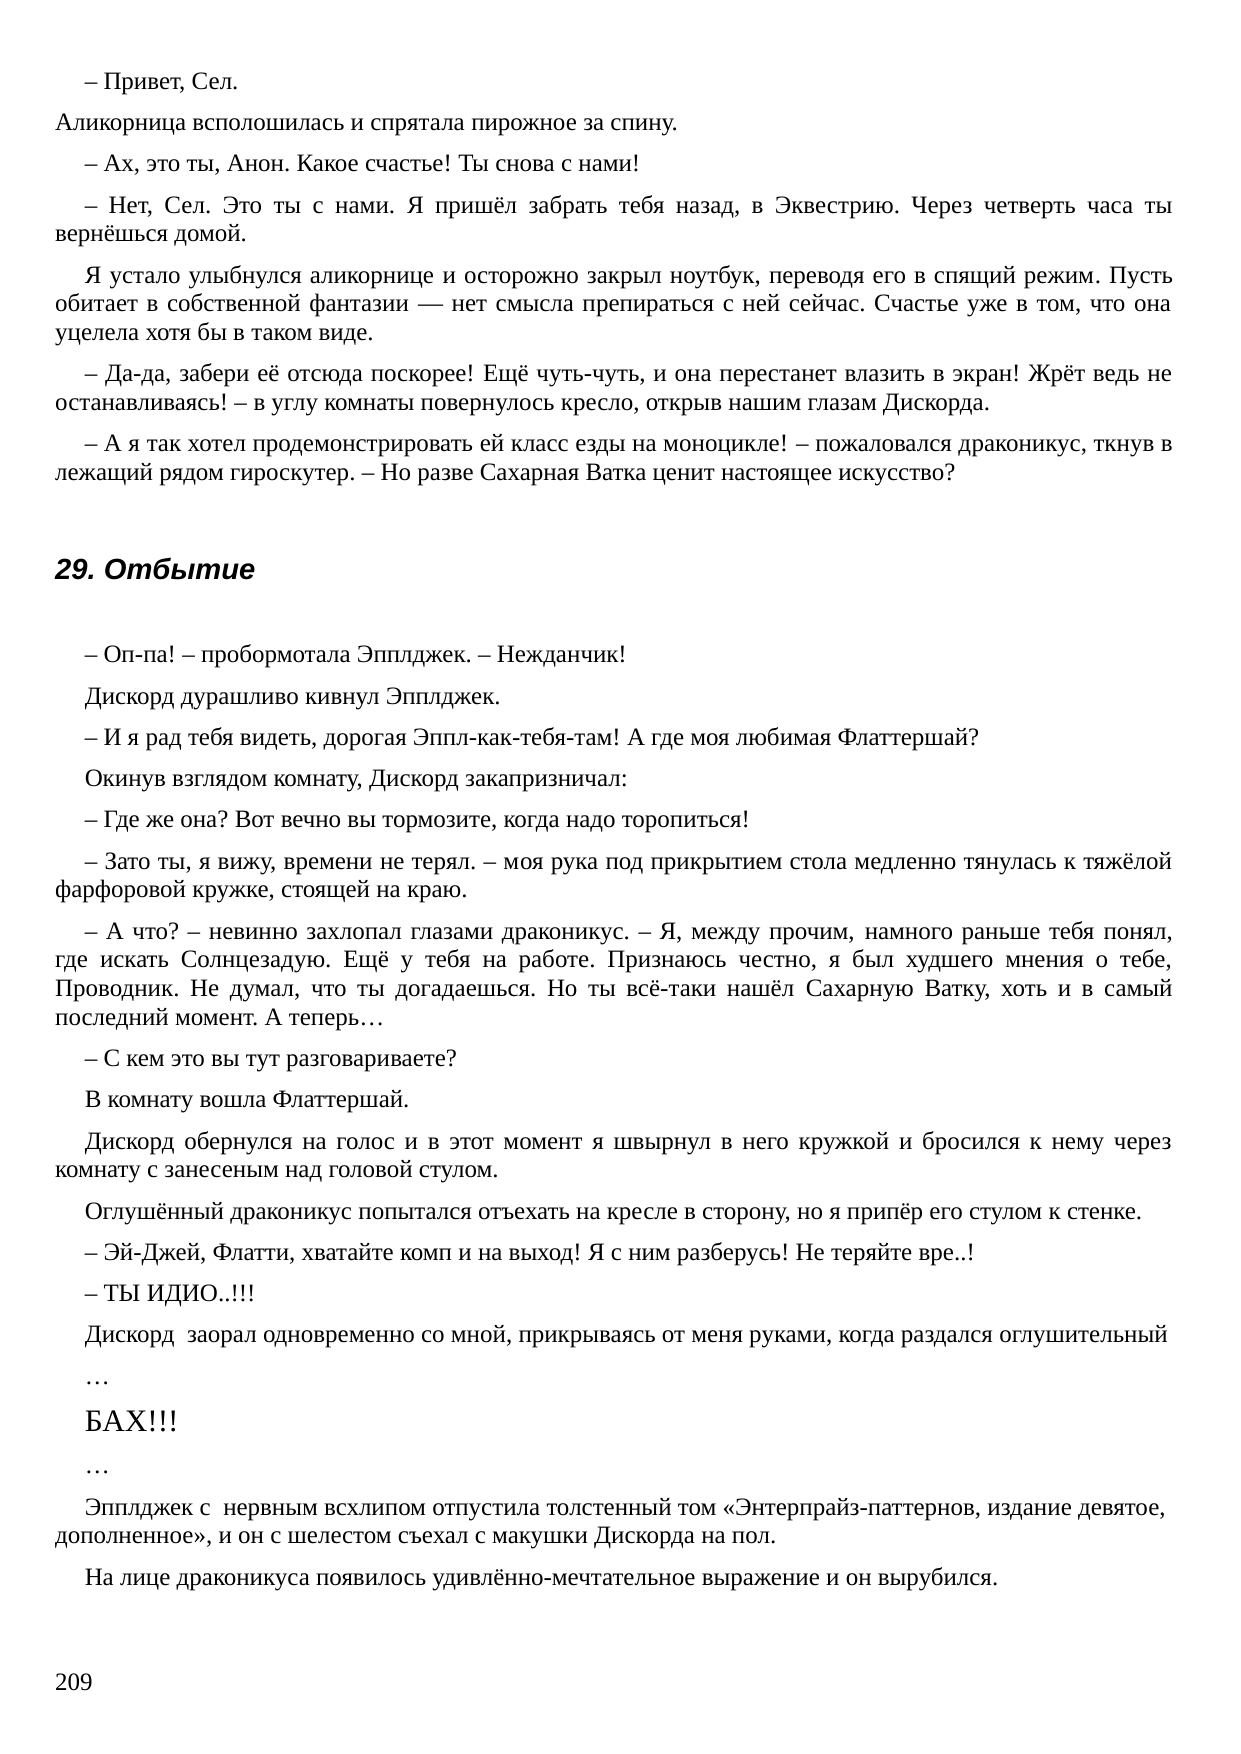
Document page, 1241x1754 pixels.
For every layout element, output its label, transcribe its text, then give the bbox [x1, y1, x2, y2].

text Дискорд дурашливо кивнул Эпплджек. [55, 681, 1173, 709]
text – Зато ты, я вижу, времени не терял. – моя рука под прикрытием стола медленно тянулась к тяжёлой фарфоровой кружке, стоящей на краю. [55, 846, 1173, 903]
text – Привет, Сел. [55, 66, 1173, 95]
text – Оп-па! – пробормотала Эпплджек. – Нежданчик! [55, 639, 1173, 668]
text БАХ!!! [55, 1402, 1173, 1438]
text – Ах, это ты, Анон. Какое счастье! Ты снова с нами! [55, 148, 1173, 177]
text Дискорд заорал одновременно со мной, прикрываясь от меня руками, когда раздался оглушительный [55, 1319, 1173, 1348]
text – А я так хотел продемонстрировать ей класс езды на моноцикле! – пожаловался драконикус, ткнув в лежащий рядом гироскутер. – Но разве Сахарная Ватка ценит настоящее искусство? [55, 428, 1173, 486]
text – Нет, Сел. Это ты с нами. Я пришёл забрать тебя назад, в Эквестрию. Через четверть часа ты вернёшься домой. [55, 190, 1173, 247]
text – Да-да, забери её отсюда поскорее! Ещё чуть-чуть, и она перестанет влазить в экран! Жрёт ведь не останавливаясь! – в углу комнаты повернулось кресло, открыв нашим глазам Дискорда. [55, 358, 1173, 416]
text Я устало улыбнулся аликорнице и осторожно закрыл ноутбук, переводя его в спящий режим. Пусть обитает в собственной фантазии — нет смысла препираться с ней сейчас. Счастье уже в том, что она уцелела хотя бы в таком виде. [55, 260, 1173, 346]
text – А что? – невинно захлопал глазами драконикус. – Я, между прочим, намного раньше тебя понял, где искать Солнцезадую. Ещё у тебя на работе. Признаюсь честно, я был худшего мнения о тебе, Проводник. Не думал, что ты догадаешься. Но ты всё-таки нашёл Сахарную Ватку, хоть и в самый последний момент. А теперь… [55, 916, 1173, 1031]
text На лице драконикуса появилось удивлённо-мечтательное выражение и он вырубился. [55, 1562, 1173, 1591]
text – И я рад тебя видеть, дорогая Эппл-как-тебя-там! А где моя любимая Флаттершай? [55, 722, 1173, 751]
text Оглушённый драконикус попытался отъехать на кресле в сторону, но я припёр его стулом к стенке. [55, 1196, 1173, 1224]
text … [55, 1361, 1173, 1389]
text Окинув взглядом комнату, Дискорд закапризничал: [55, 763, 1173, 792]
text – С кем это вы тут разговариваете? [55, 1043, 1173, 1072]
text Дискорд обернулся на голос и в этот момент я швырнул в него кружкой и бросился к нему через комнату с занесеным над головой стулом. [55, 1126, 1173, 1183]
text … [55, 1451, 1173, 1479]
text – Эй-Джей, Флатти, хватайте комп и на выход! Я с ним разберусь! Не теряйте вре..! [55, 1237, 1173, 1266]
subtitle 29. Отбытие [55, 552, 1173, 586]
text В комнату вошла Флаттершай. [55, 1084, 1173, 1113]
text – Где же она? Вот вечно вы тормозите, когда надо торопиться! [55, 804, 1173, 833]
text – ТЫ ИДИО..!!! [55, 1278, 1173, 1307]
text Аликорница всполошилась и спрятала пирожное за спину. [55, 107, 1173, 136]
text Эпплджек с нервным всхлипом отпустила толстенный том «Энтерпрайз-паттернов, издание девятое, дополненное», и он с шелестом съехал с макушки Дискорда на пол. [55, 1492, 1173, 1549]
